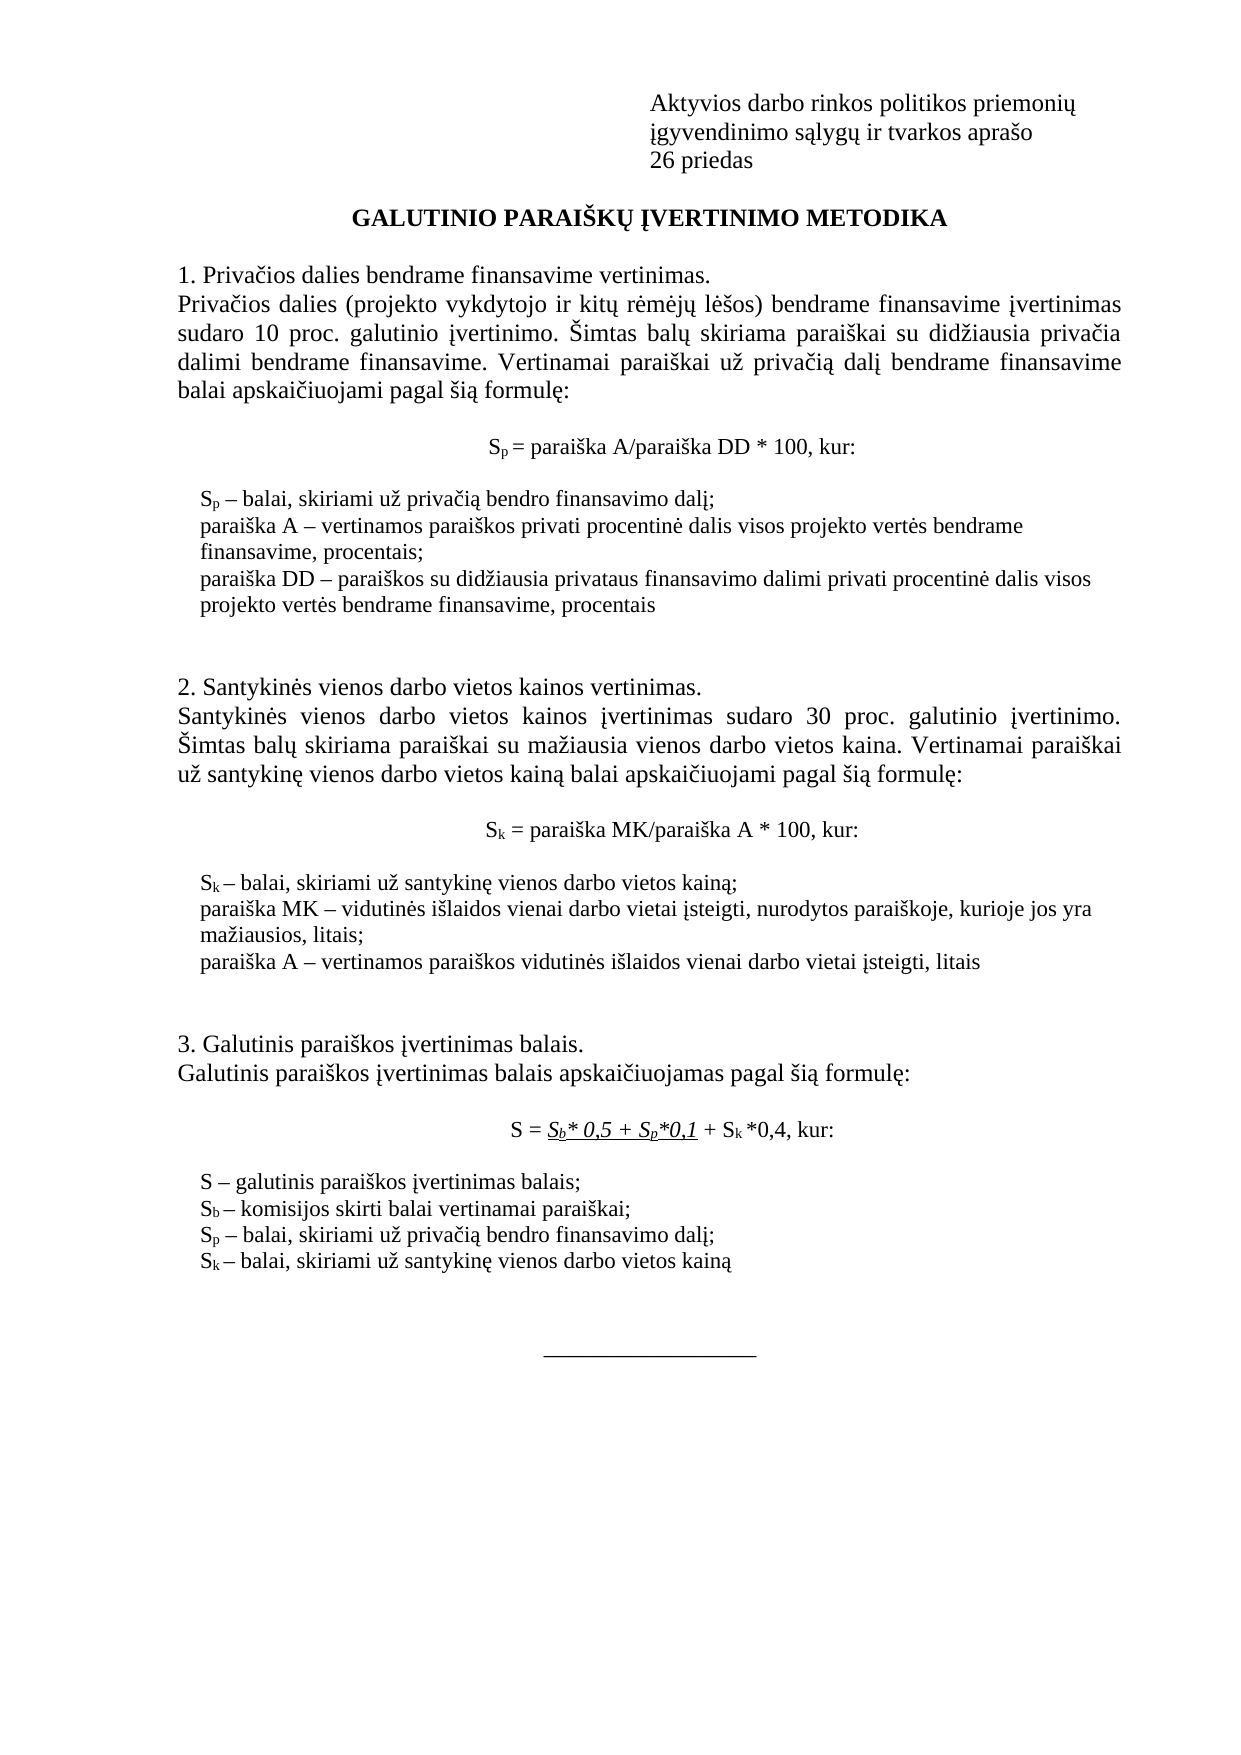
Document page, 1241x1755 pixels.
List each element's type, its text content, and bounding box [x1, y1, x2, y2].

table_header Sk = paraiška MK/paraiška A * 100, kur: Sk – balai, skiriami už santykinę vienos darbo vietos kainą; paraiška MK – vidutinės išlaidos vienai darbo vietai įsteigti, nurodytos paraiškoje, kurioje jos yra mažiausios, litais; paraiška A – vertinamos paraiškos vidutinės išlaidos vienai darbo vietai įsteigti, litais [189, 816, 1156, 1001]
text Aktyvios darbo rinkos politikos priemonių [649, 88, 1122, 117]
text 3. Galutinis paraiškos įvertinimas balais. [177, 1029, 1122, 1058]
text 26 priedas [649, 145, 1122, 174]
text Galutinio paraiškų įvertinimo metodika [177, 203, 1122, 232]
text Privačios dalies (projekto vykdytojo ir kitų rėmėjų lėšos) bendrame finansavime įvertinimas sudaro 10 proc. galutinio įvertinimo. Šimtas balų skiriama paraiškai su didžiausia privačia dalimi bendrame finansavime. Vertinamai paraiškai už privačią dalį bendrame finansavime balai apskaičiuojami pagal šią formulę: [177, 289, 1122, 404]
table_header Sp = paraiška A/paraiška DD * 100, kur: Sp – balai, skiriami už privačią bendro finansavimo dalį; paraiška A – vertinamos paraiškos privati procentinė dalis visos projekto vertės bendrame finansavime, procentais; paraiška DD – paraiškos su didžiausia privataus finansavimo dalimi privati procentinė dalis visos projekto vertės bendrame finansavime, procentais [189, 433, 1156, 644]
text 2. Santykinės vienos darbo vietos kainos vertinimas. [177, 672, 1122, 701]
text Galutinis paraiškos įvertinimas balais apskaičiuojamas pagal šią formulę: [177, 1058, 1122, 1087]
table_header S = Sb* 0,5 + Sp*0,1 + Sk *0,4, kur: S – galutinis paraiškos įvertinimas balais; Sb – komisijos skirti balai vertinamai paraiškai; Sp – balai, skiriami už privačią bendro finansavimo dalį; Sk – balai, skiriami už santykinę vienos darbo vietos kainą [189, 1116, 1156, 1302]
text įgyvendinimo sąlygų ir tvarkos aprašo [649, 117, 1122, 145]
text 1. Privačios dalies bendrame finansavime vertinimas. [177, 260, 1122, 289]
text _________________ [177, 1331, 1122, 1360]
text Santykinės vienos darbo vietos kainos įvertinimas sudaro 30 proc. galutinio įvertinimo. Šimtas balų skiriama paraiškai su mažiausia vienos darbo vietos kaina. Vertinamai paraiškai už santykinę vienos darbo vietos kainą balai apskaičiuojami pagal šią formulę: [177, 701, 1122, 787]
